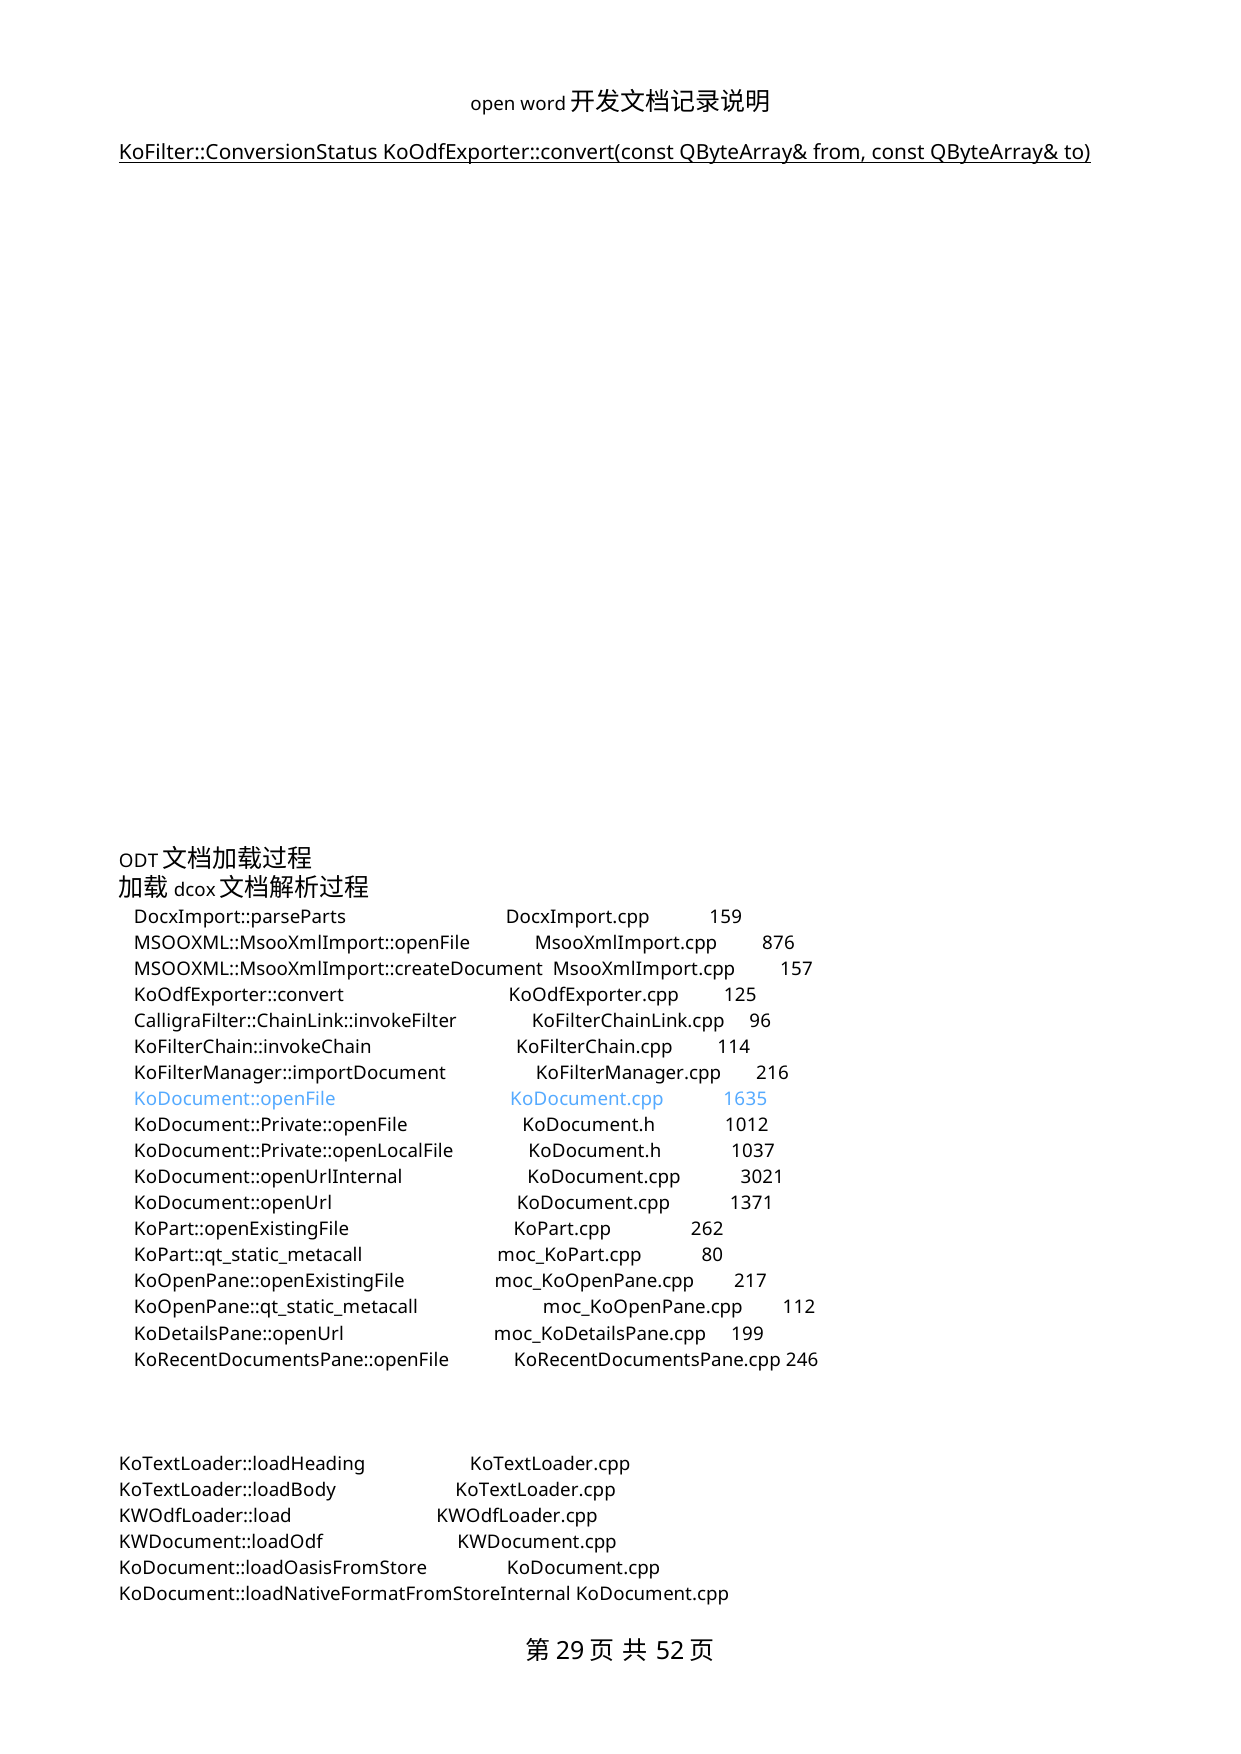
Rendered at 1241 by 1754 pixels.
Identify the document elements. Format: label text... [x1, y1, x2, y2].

text KoDocument::loadNativeFormatFromStoreInternal KoDocument.cpp [119, 1580, 1121, 1606]
text KoFilterManager::importDocument KoFilterManager.cpp 216 [119, 1059, 1121, 1085]
text KWDocument::loadOdf KWDocument.cpp [119, 1528, 1121, 1554]
text ODT文档加载过程 [119, 845, 1121, 874]
text KoDocument::openUrl KoDocument.cpp 1371 [119, 1189, 1121, 1215]
text KWOdfLoader::load KWOdfLoader.cpp [119, 1502, 1121, 1528]
text KoDocument::openUrlInternal KoDocument.cpp 3021 [119, 1163, 1121, 1189]
text KoFilterChain::invokeChain KoFilterChain.cpp 114 [119, 1033, 1121, 1059]
text KoOdfExporter::convert KoOdfExporter.cpp 125 [119, 981, 1121, 1007]
text KoOpenPane::qt_static_metacall moc_KoOpenPane.cpp 112 [119, 1293, 1121, 1319]
text KoRecentDocumentsPane::openFile KoRecentDocumentsPane.cpp 246 [119, 1346, 1121, 1372]
text KoFilter::ConversionStatus KoOdfExporter::convert(const QByteArray& from, const QByteArray& to) [119, 137, 1121, 166]
text KoPart::qt_static_metacall moc_KoPart.cpp 80 [119, 1241, 1121, 1267]
text MSOOXML::MsooXmlImport::openFile MsooXmlImport.cpp 876 [119, 929, 1121, 955]
text CalligraFilter::ChainLink::invokeFilter KoFilterChainLink.cpp 96 [119, 1007, 1121, 1033]
text 加载dcox文档解析过程 [119, 874, 1121, 903]
text MSOOXML::MsooXmlImport::createDocument MsooXmlImport.cpp 157 [119, 955, 1121, 981]
text KoDocument::loadOasisFromStore KoDocument.cpp [119, 1554, 1121, 1580]
text KoOpenPane::openExistingFile moc_KoOpenPane.cpp 217 [119, 1267, 1121, 1293]
text KoTextLoader::loadHeading KoTextLoader.cpp [119, 1450, 1121, 1476]
text KoDocument::Private::openFile KoDocument.h 1012 [119, 1111, 1121, 1137]
text KoDetailsPane::openUrl moc_KoDetailsPane.cpp 199 [119, 1319, 1121, 1346]
text KoPart::openExistingFile KoPart.cpp 262 [119, 1215, 1121, 1241]
text KoTextLoader::loadBody KoTextLoader.cpp [119, 1476, 1121, 1502]
text KoDocument::openFile KoDocument.cpp 1635 [119, 1085, 1121, 1111]
text KoDocument::Private::openLocalFile KoDocument.h 1037 [119, 1137, 1121, 1163]
text DocxImport::parseParts DocxImport.cpp 159 [119, 903, 1121, 929]
